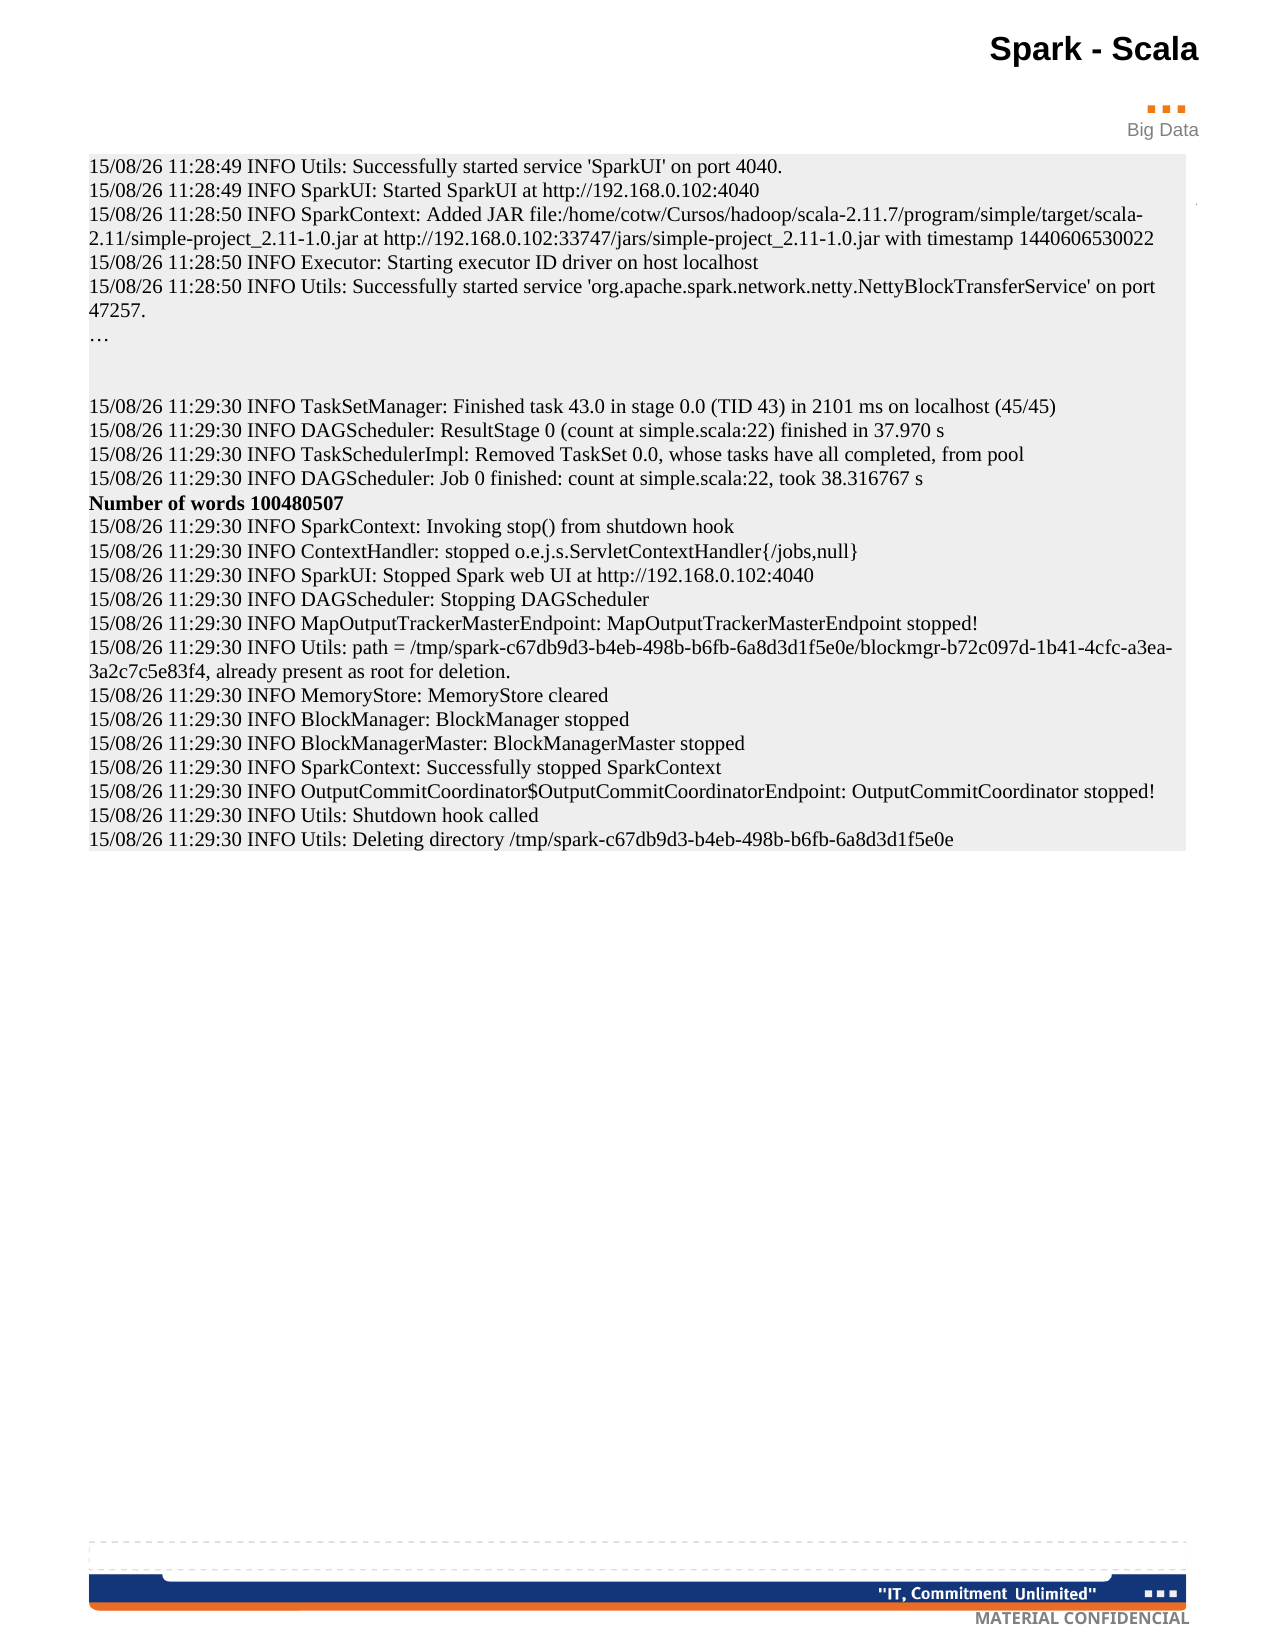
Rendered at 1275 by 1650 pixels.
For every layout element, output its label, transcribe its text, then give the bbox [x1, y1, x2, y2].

text 15/08/26 11:29:30 INFO SparkUI: Stopped Spark web UI at http://192.168.0.102:4040 [88, 563, 1186, 587]
text 15/08/26 11:29:30 INFO SparkContext: Successfully stopped SparkContext [88, 755, 1186, 779]
text 15/08/26 11:29:30 INFO DAGScheduler: Stopping DAGScheduler [88, 587, 1186, 611]
text 15/08/26 11:29:30 INFO MapOutputTrackerMasterEndpoint: MapOutputTrackerMasterEndpoint stopped! [88, 611, 1186, 635]
text 15/08/26 11:28:50 INFO Executor: Starting executor ID driver on host localhost [88, 250, 1186, 274]
text 15/08/26 11:29:30 INFO DAGScheduler: Job 0 finished: count at simple.scala:22, took 38.316767 s [88, 466, 1186, 490]
text … [88, 322, 1186, 346]
text 15/08/26 11:29:30 INFO Utils: path = /tmp/spark-c67db9d3-b4eb-498b-b6fb-6a8d3d1f5e0e/blockmgr-b72c097d-1b41-4cfc-a3ea-3a2c7c5e83f4, already present as root for deletion. [88, 635, 1186, 683]
text 15/08/26 11:29:30 INFO Utils: Deleting directory /tmp/spark-c67db9d3-b4eb-498b-b6fb-6a8d3d1f5e0e [88, 827, 1186, 851]
text 15/08/26 11:29:30 INFO TaskSetManager: Finished task 43.0 in stage 0.0 (TID 43) in 2101 ms on localhost (45/45) [88, 394, 1186, 418]
text 15/08/26 11:29:30 INFO BlockManagerMaster: BlockManagerMaster stopped [88, 731, 1186, 755]
text 15/08/26 11:29:30 INFO ContextHandler: stopped o.e.j.s.ServletContextHandler{/jobs,null} [88, 538, 1186, 563]
text 15/08/26 11:29:30 INFO Utils: Shutdown hook called [88, 803, 1186, 827]
text 15/08/26 11:29:30 INFO OutputCommitCoordinator$OutputCommitCoordinatorEndpoint: OutputCommitCoordinator stopped! [88, 779, 1186, 803]
text 15/08/26 11:29:30 INFO TaskSchedulerImpl: Removed TaskSet 0.0, whose tasks have all completed, from pool [88, 442, 1186, 466]
text Number of words 100480507 [88, 490, 1186, 514]
text 15/08/26 11:28:49 INFO Utils: Successfully started service 'SparkUI' on port 4040. [88, 153, 1186, 178]
text 15/08/26 11:29:30 INFO DAGScheduler: ResultStage 0 (count at simple.scala:22) finished in 37.970 s [88, 418, 1186, 442]
text 15/08/26 11:29:30 INFO BlockManager: BlockManager stopped [88, 707, 1186, 731]
picture [88, 1541, 1187, 1611]
text 15/08/26 11:28:50 INFO SparkContext: Added JAR file:/home/cotw/Cursos/hadoop/scala-2.11.7/program/simple/target/scala-2.11/simple-project_2.11-1.0.jar at http://192.168.0.102:33747/jars/simple-project_2.11-1.0.jar with timestamp 1440606530022 [88, 202, 1186, 250]
text 15/08/26 11:29:30 INFO MemoryStore: MemoryStore cleared [88, 683, 1186, 707]
text 15/08/26 11:28:49 INFO SparkUI: Started SparkUI at http://192.168.0.102:4040 [88, 178, 1186, 202]
text 15/08/26 11:29:30 INFO SparkContext: Invoking stop() from shutdown hook [88, 514, 1186, 538]
text 15/08/26 11:28:50 INFO Utils: Successfully started service 'org.apache.spark.network.netty.NettyBlockTransferService' on port 47257. [88, 274, 1186, 322]
